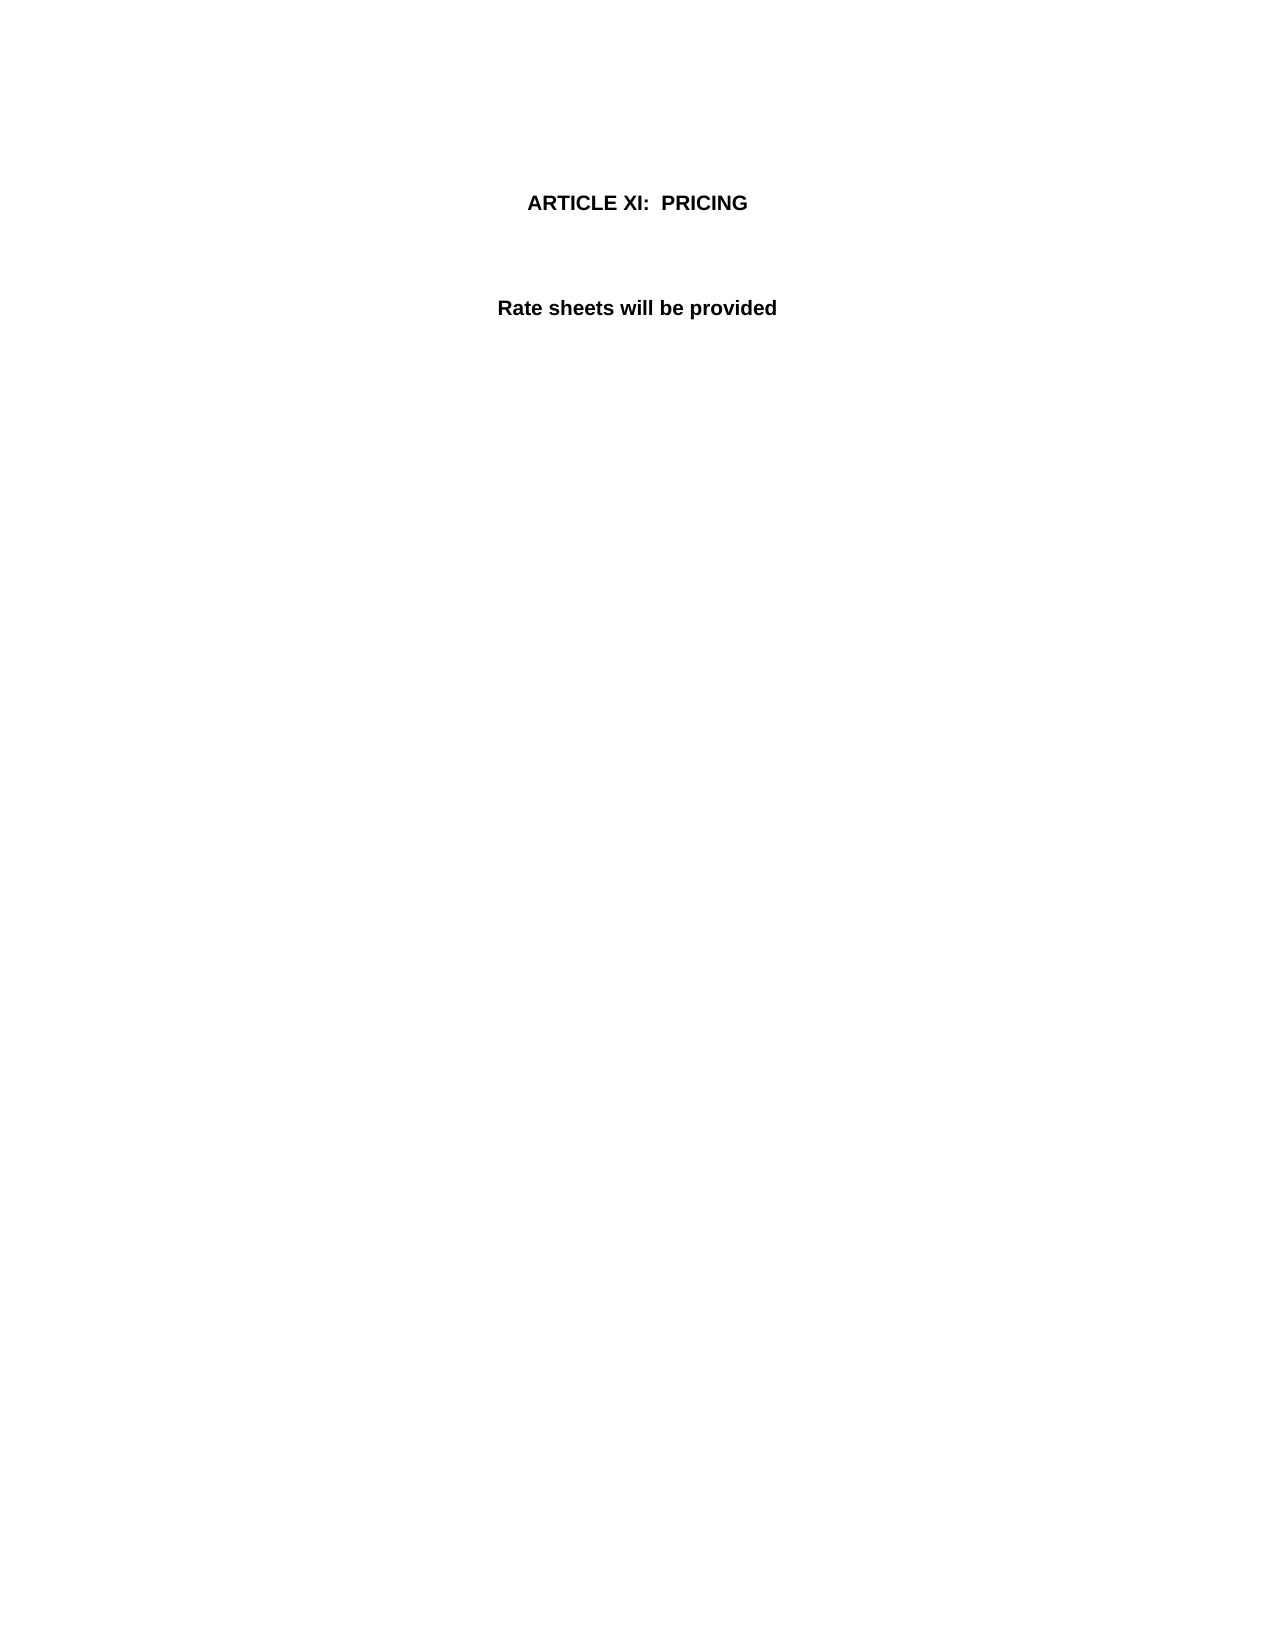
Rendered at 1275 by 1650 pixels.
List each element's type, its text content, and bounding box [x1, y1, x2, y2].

subtitle Rate sheets will be provided [150, 296, 1125, 320]
subtitle ARTICLE XI: PRICING [150, 191, 1125, 215]
